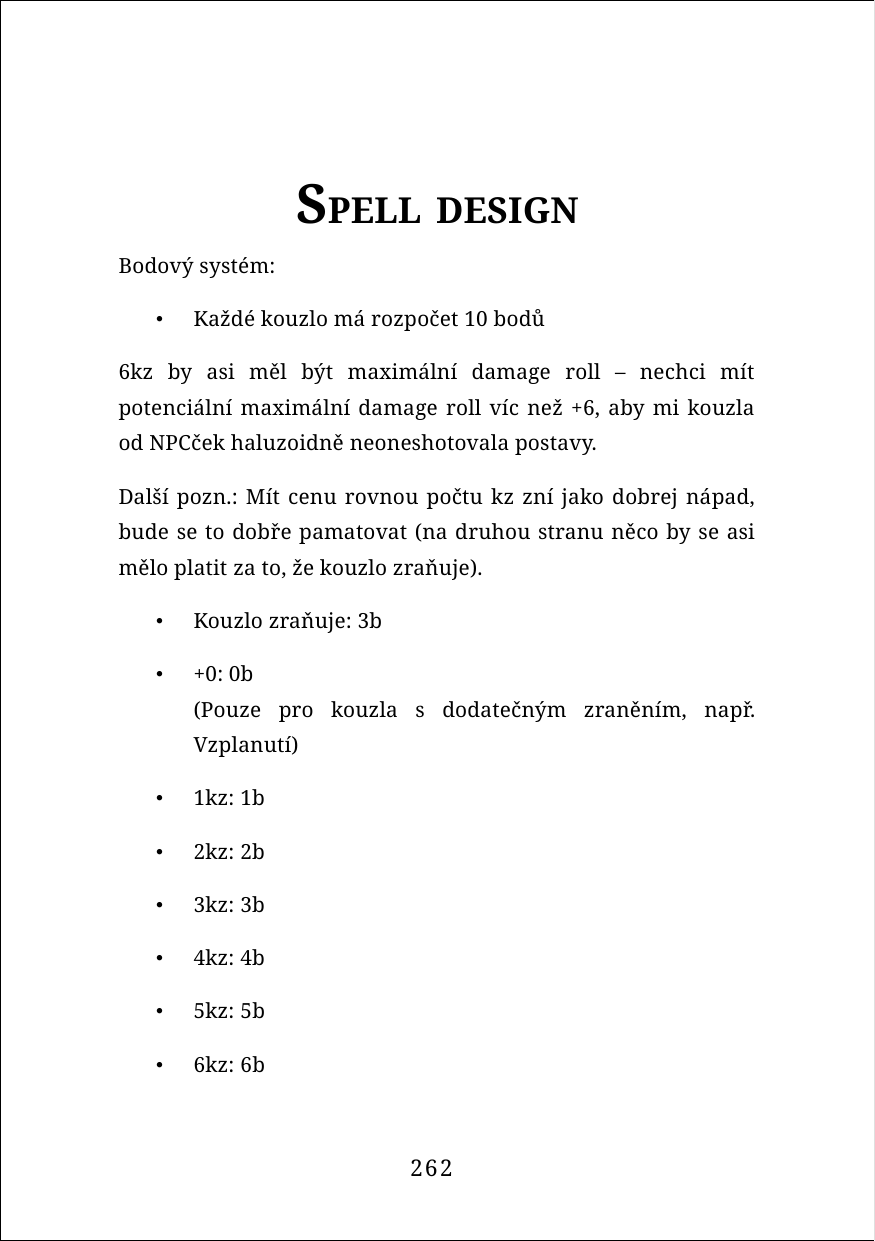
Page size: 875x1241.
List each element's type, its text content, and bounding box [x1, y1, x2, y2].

list 5kz: 5b [156, 996, 756, 1025]
list 3kz: 3b [156, 890, 756, 918]
text Bodový systém: [118, 251, 756, 279]
text Další pozn.: Mít cenu rovnou počtu kz zní jako dobrej nápad, bude se to dobře pamatovat (na druhou stranu něco by se asi mělo platit za to, že kouzlo zraňuje). [118, 482, 756, 581]
list Kouzlo zraňuje: 3b [156, 606, 756, 634]
subtitle Spell design [118, 166, 756, 239]
list 1kz: 1b [156, 783, 756, 812]
list 2kz: 2b [156, 837, 756, 865]
list Každé kouzlo má rozpočet 10 bodů [156, 304, 756, 333]
text 6kz by asi měl být maximální damage roll – nechci mít potenciální maximální damage roll víc než +6, aby mi kouzla od NPCček haluzoidně neoneshotovala postavy. [118, 357, 756, 457]
list +0: 0b (Pouze pro kouzla s dodatečným zraněním, např. Vzplanutí) [156, 659, 756, 759]
list 4kz: 4b [156, 943, 756, 972]
list 6kz: 6b [156, 1050, 756, 1078]
